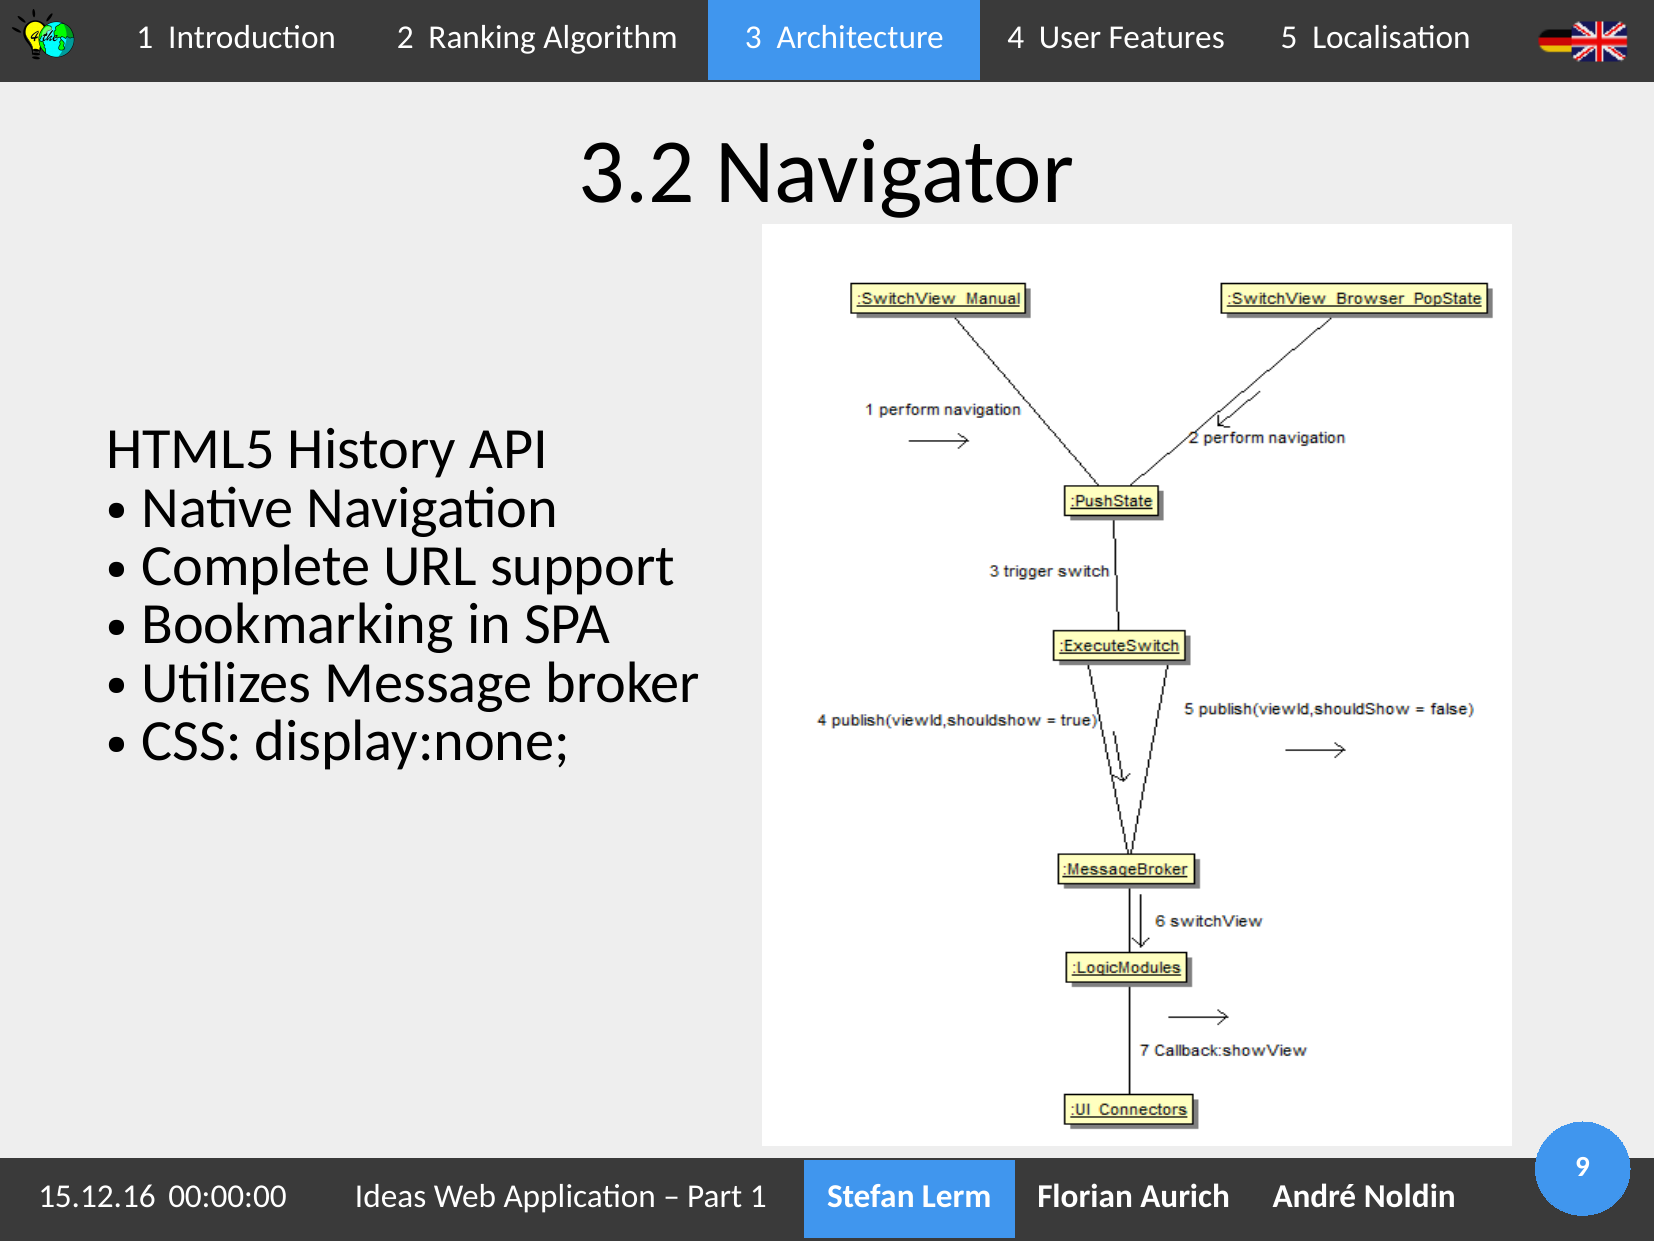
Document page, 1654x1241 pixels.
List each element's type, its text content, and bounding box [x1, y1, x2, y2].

text_box 4 User Features [980, 0, 1251, 80]
text_box Florian Aurich [1015, 1160, 1251, 1238]
picture [1536, 18, 1629, 64]
text_box HTML5 History API Native Navigation Complete URL support Bookmarking in SPA Utilizes Message broker CSS: display:none; [106, 425, 733, 792]
picture [762, 224, 1512, 1146]
text_box Stefan Lerm [804, 1160, 1015, 1238]
picture [2, 0, 83, 80]
text_box 2 Ranking Algorithm [366, 0, 708, 80]
text_box 1 Introduction [106, 0, 366, 80]
text_box Ideas Web Application – Part 1 [318, 1160, 804, 1238]
text_box André Noldin [1251, 1160, 1477, 1238]
title 3.2 Navigator [82, 88, 1571, 272]
text_box 3 Architecture [708, 0, 980, 80]
text_box 5 Localisation [1251, 0, 1501, 80]
